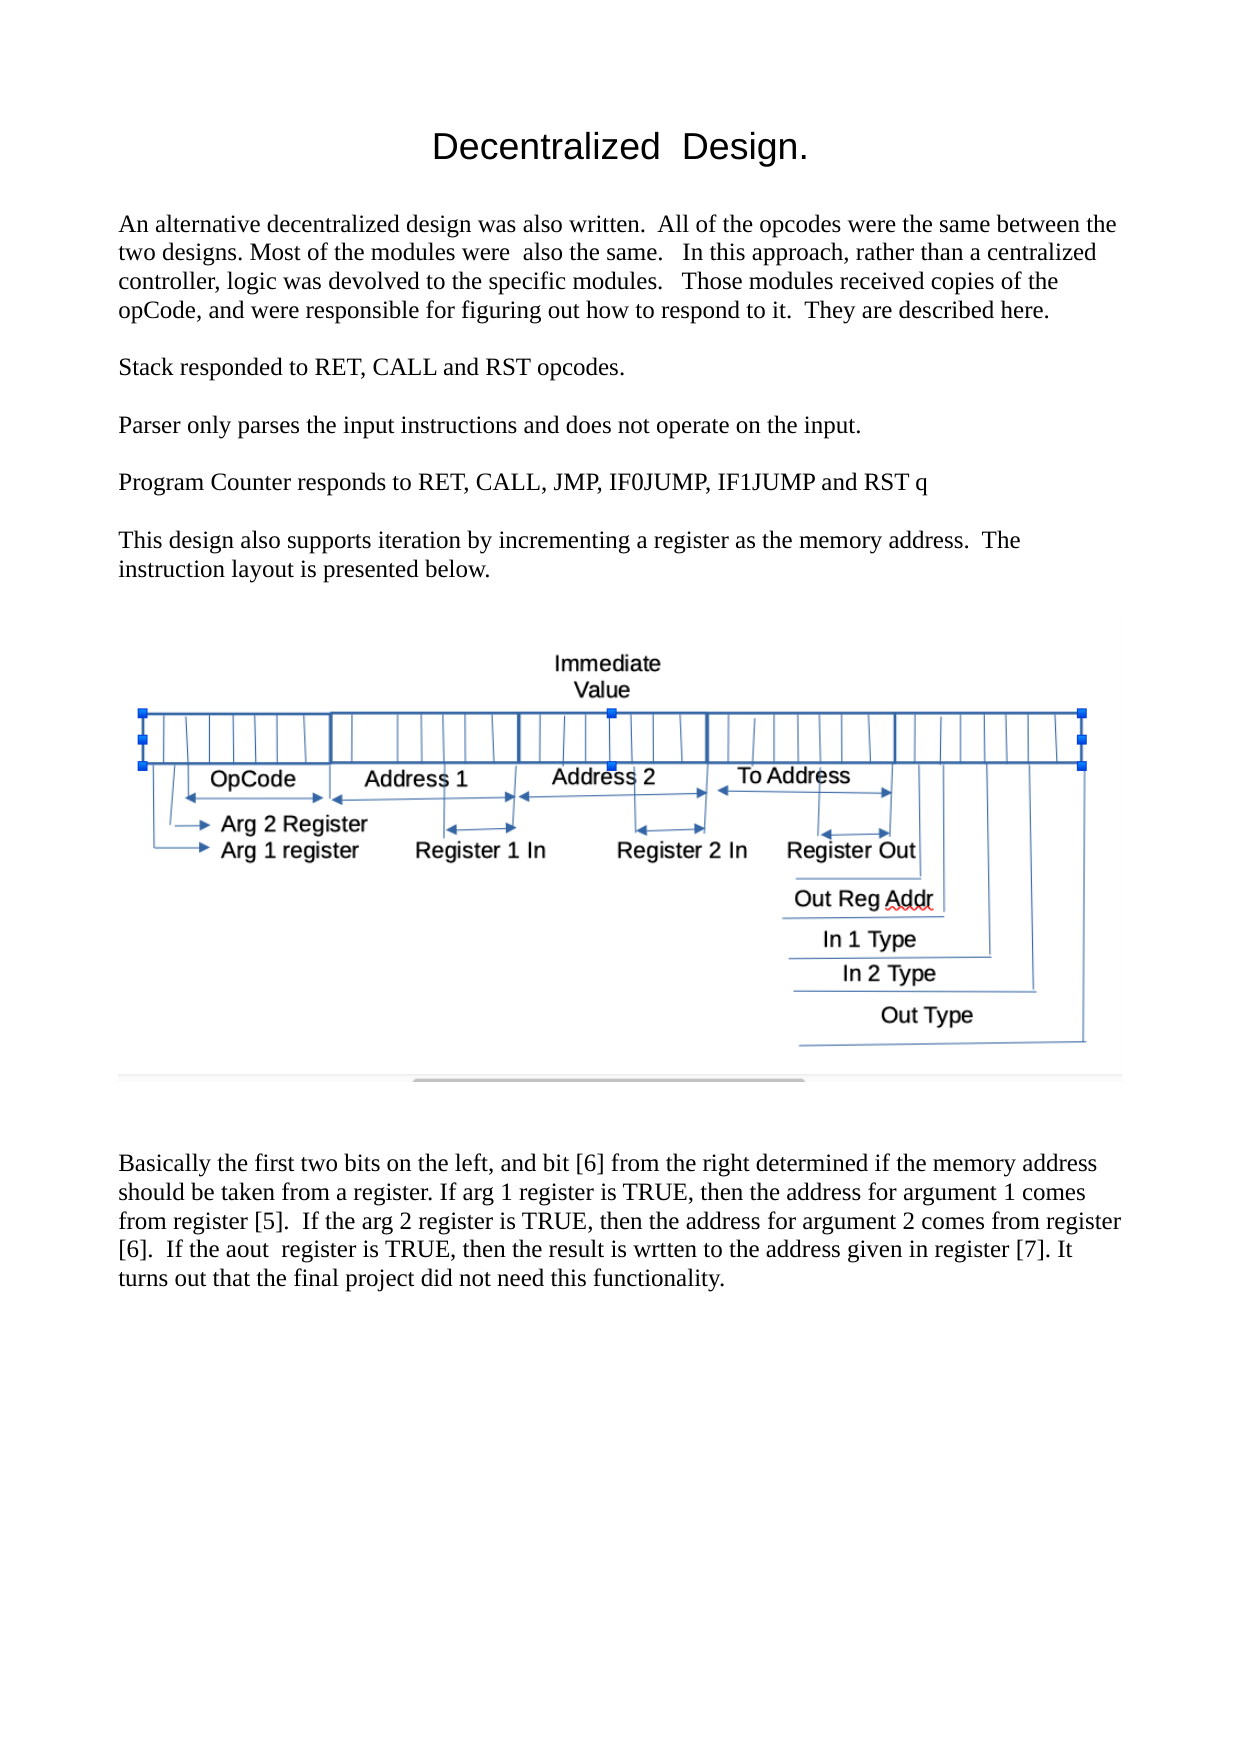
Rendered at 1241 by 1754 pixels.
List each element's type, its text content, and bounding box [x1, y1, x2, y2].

text Program Counter responds to RET, CALL, JMP, IF0JUMP, IF1JUMP and RST q [118, 467, 1122, 496]
text Parser only parses the input instructions and does not operate on the input. [118, 410, 1122, 439]
text Stack responded to RET, CALL and RST opcodes. [118, 352, 1122, 381]
text Basically the first two bits on the left, and bit [6] from the right determined if the memory address should be taken from a register. If arg 1 register is TRUE, then the address for argument 1 comes from register [5]. If the arg 2 register is TRUE, then the address for argument 2 comes from register [6]. If the aout register is TRUE, then the result is wrtten to the address given in register [7]. It turns out that the final project did not need this functionality. [118, 1148, 1122, 1292]
subtitle Decentralized Design. [118, 124, 1122, 167]
text An alternative decentralized design was also written. All of the opcodes were the same between the two designs. Most of the modules were also the same. In this approach, rather than a centralized controller, logic was devolved to the specific modules. Those modules received copies of the opCode, and were responsible for figuring out how to respond to it. They are described here. [118, 209, 1122, 324]
text This design also supports iteration by incrementing a register as the memory address. The instruction layout is presented below. [118, 525, 1122, 582]
picture [118, 616, 1123, 1082]
